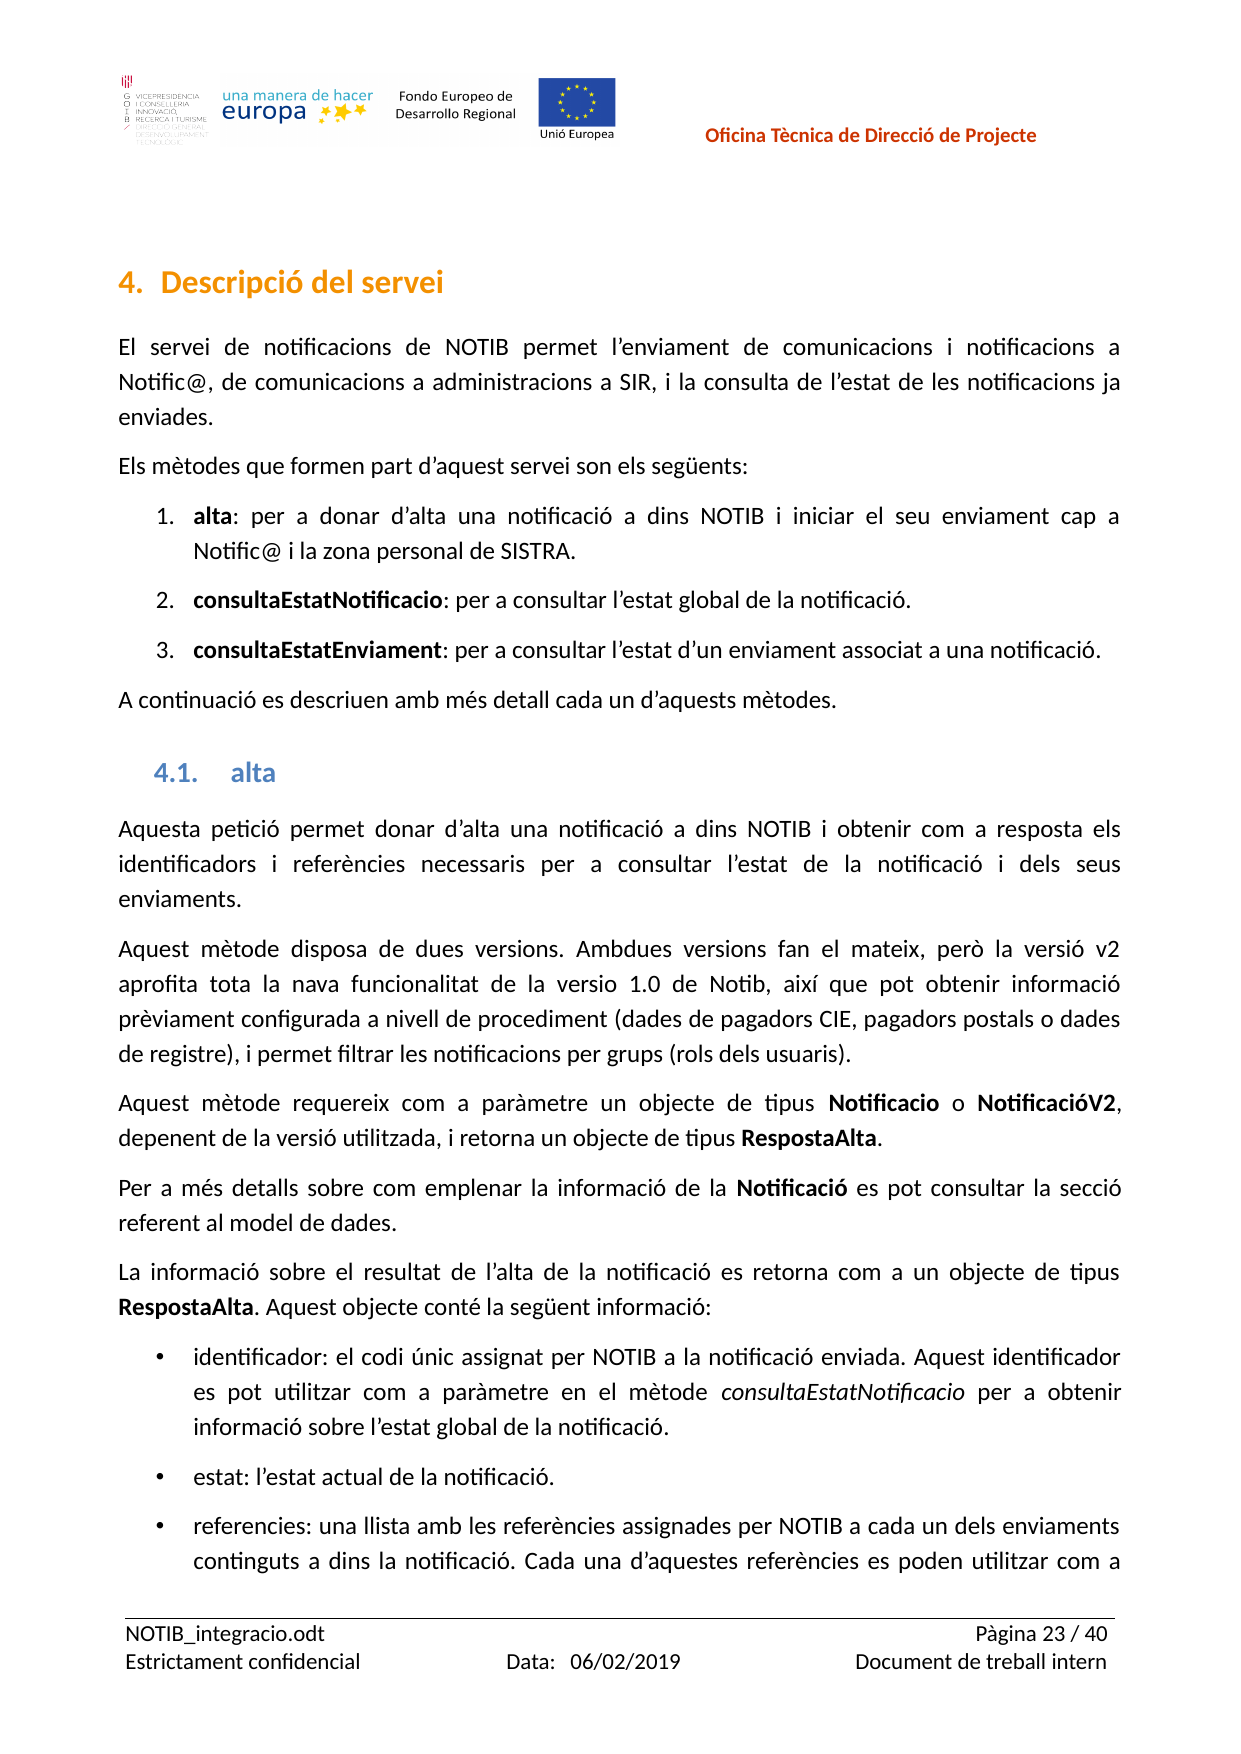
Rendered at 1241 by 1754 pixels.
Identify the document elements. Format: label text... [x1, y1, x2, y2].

list alta: per a donar d’alta una notificació a dins NOTIB i iniciar el seu enviament cap a Notific@ i la zona personal de SISTRA. [156, 500, 1122, 566]
picture [219, 73, 621, 147]
list estat: l’estat actual de la notificació. [156, 1461, 1122, 1491]
text Aquesta petició permet donar d’alta una notificació a dins NOTIB i obtenir com a resposta els identificadors i referències necessaris per a consultar l’estat de la notificació i dels seus enviaments. [118, 813, 1122, 914]
subtitle alta [153, 754, 1122, 789]
list identificador: el codi únic assignat per NOTIB a la notificació enviada. Aquest identificador es pot utilitzar com a paràmetre en el mètode consultaEstatNotificacio per a obtenir informació sobre l’estat global de la notificació. [156, 1341, 1122, 1442]
picture [118, 73, 213, 147]
subtitle Descripció del servei [118, 261, 1122, 301]
text A continuació es descriuen amb més detall cada un d’aquests mètodes. [118, 684, 1122, 714]
text La informació sobre el resultat de l’alta de la notificació es retorna com a un objecte de tipus RespostaAlta. Aquest objecte conté la següent informació: [118, 1257, 1122, 1322]
list consultaEstatEnviament: per a consultar l’estat d’un enviament associat a una notificació. [156, 634, 1122, 665]
text Aquest mètode disposa de dues versions. Ambdues versions fan el mateix, però la versió v2 aprofita tota la nava funcionalitat de la versio 1.0 de Notib, així que pot obtenir informació prèviament configurada a nivell de procediment (dades de pagadors CIE, pagadors postals o dades de registre), i permet filtrar les notificacions per grups (rols dels usuaris). [118, 933, 1122, 1068]
list consultaEstatNotificacio: per a consultar l’estat global de la notificació. [156, 584, 1122, 615]
text El servei de notificacions de NOTIB permet l’enviament de comunicacions i notificacions a Notific@, de comunicacions a administracions a SIR, i la consulta de l’estat de les notificacions ja enviades. [118, 331, 1122, 431]
text Els mètodes que formen part d’aquest servei son els següents: [118, 450, 1122, 481]
text Per a més detalls sobre com emplenar la informació de la Notificació es pot consultar la secció referent al model de dades. [118, 1172, 1122, 1237]
text Aquest mètode requereix com a paràmetre un objecte de tipus Notificacio o NotificacióV2, depenent de la versió utilitzada, i retorna un objecte de tipus RespostaAlta. [118, 1087, 1122, 1153]
list referencies: una llista amb les referències assignades per NOTIB a cada un dels enviaments continguts a dins la notificació. Cada una d’aquestes referències es poden utilitzar com a [156, 1510, 1122, 1576]
